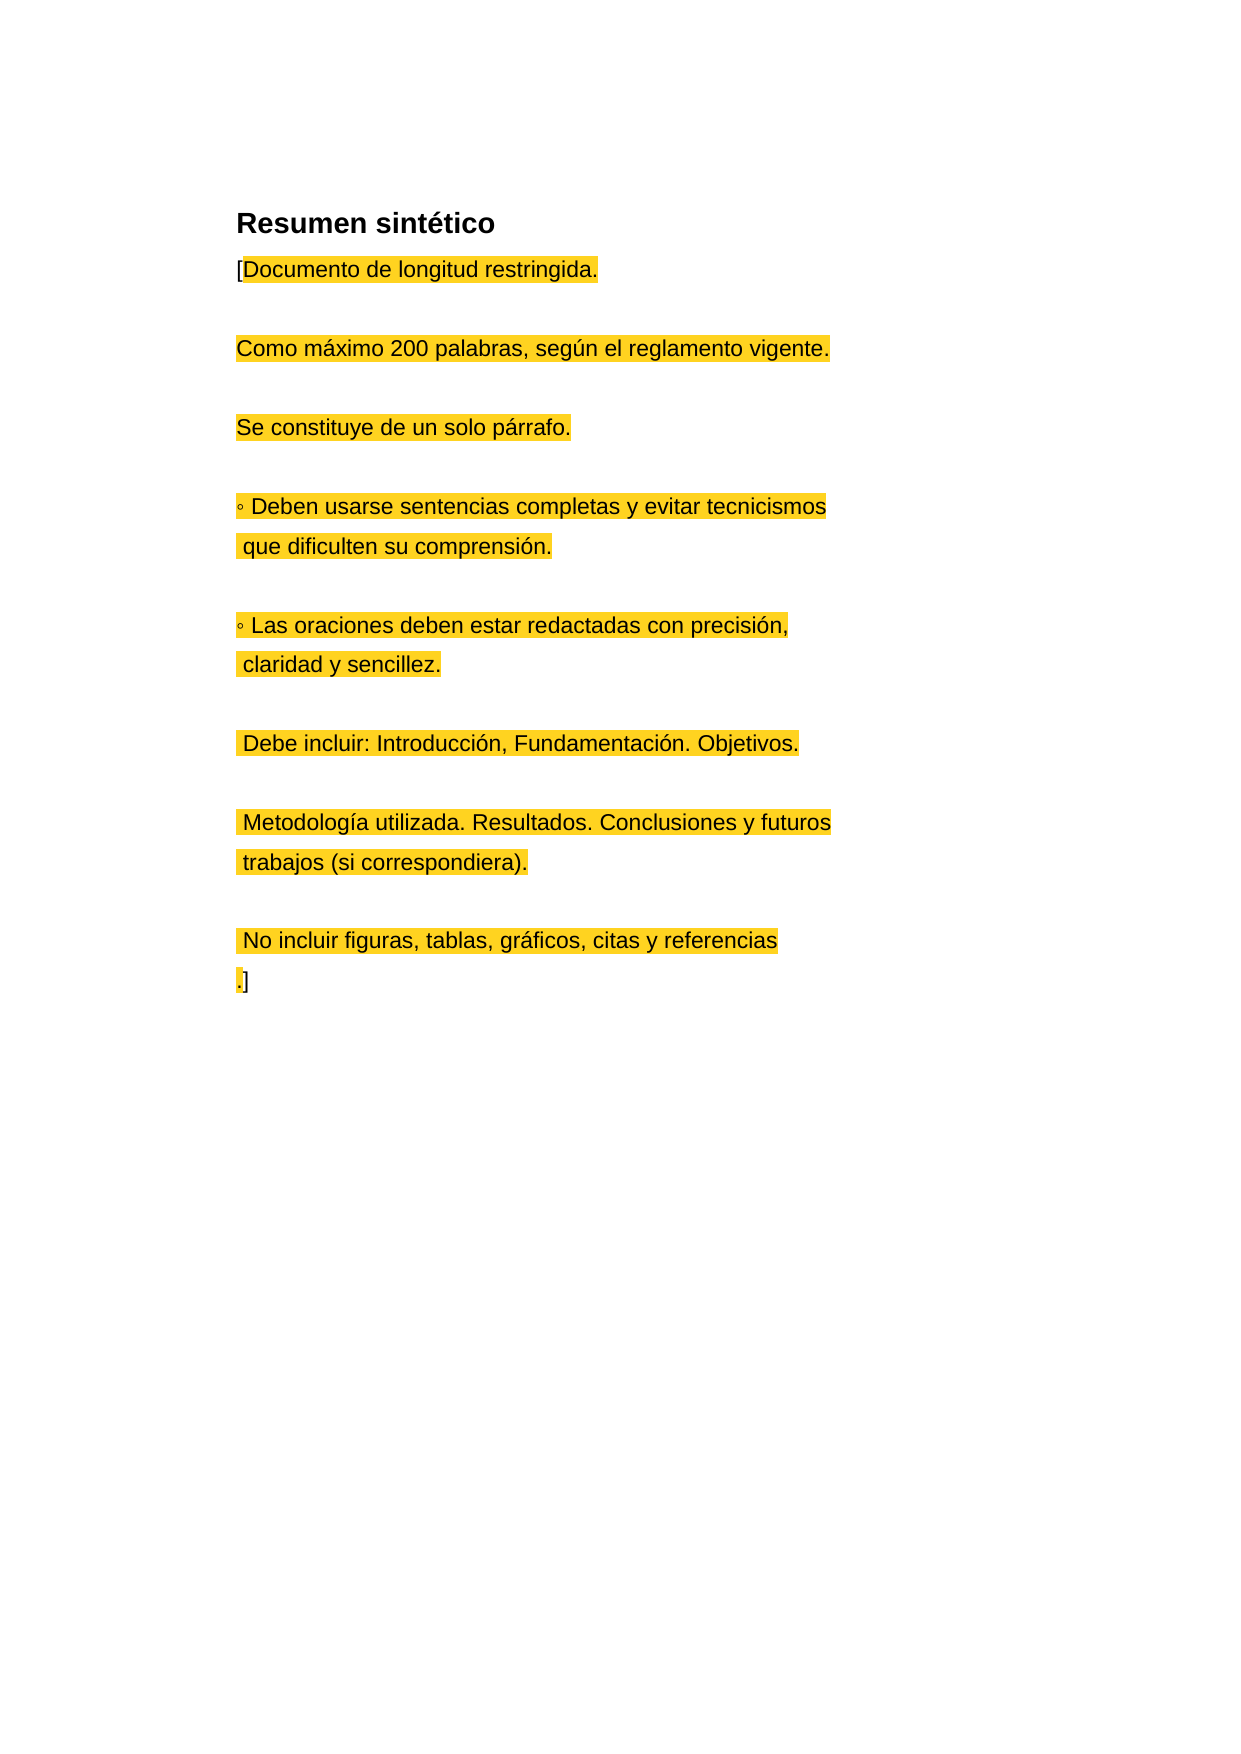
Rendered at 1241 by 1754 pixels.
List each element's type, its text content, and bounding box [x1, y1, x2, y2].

text ◦ Las oraciones deben estar redactadas con precisión, [236, 612, 1122, 638]
text Metodología utilizada. Resultados. Conclusiones y futuros [236, 809, 1122, 835]
text trabajos (si correspondiera). [236, 848, 1122, 875]
text [Documento de longitud restringida. [236, 256, 1122, 283]
text claridad y sencillez. [236, 651, 1122, 677]
text que dificulten su comprensión. [236, 533, 1122, 559]
text ◦ Deben usarse sentencias completas y evitar tecnicismos [236, 493, 1122, 519]
text Debe incluir: Introducción, Fundamentación. Objetivos. [236, 730, 1122, 756]
text Se constituye de un solo párrafo. [236, 414, 1122, 441]
text No incluir figuras, tablas, gráficos, citas y referencias [236, 927, 1122, 954]
text Resumen sintético [236, 206, 1122, 239]
text Como máximo 200 palabras, según el reglamento vigente. [236, 335, 1122, 362]
text .] [236, 967, 1122, 993]
